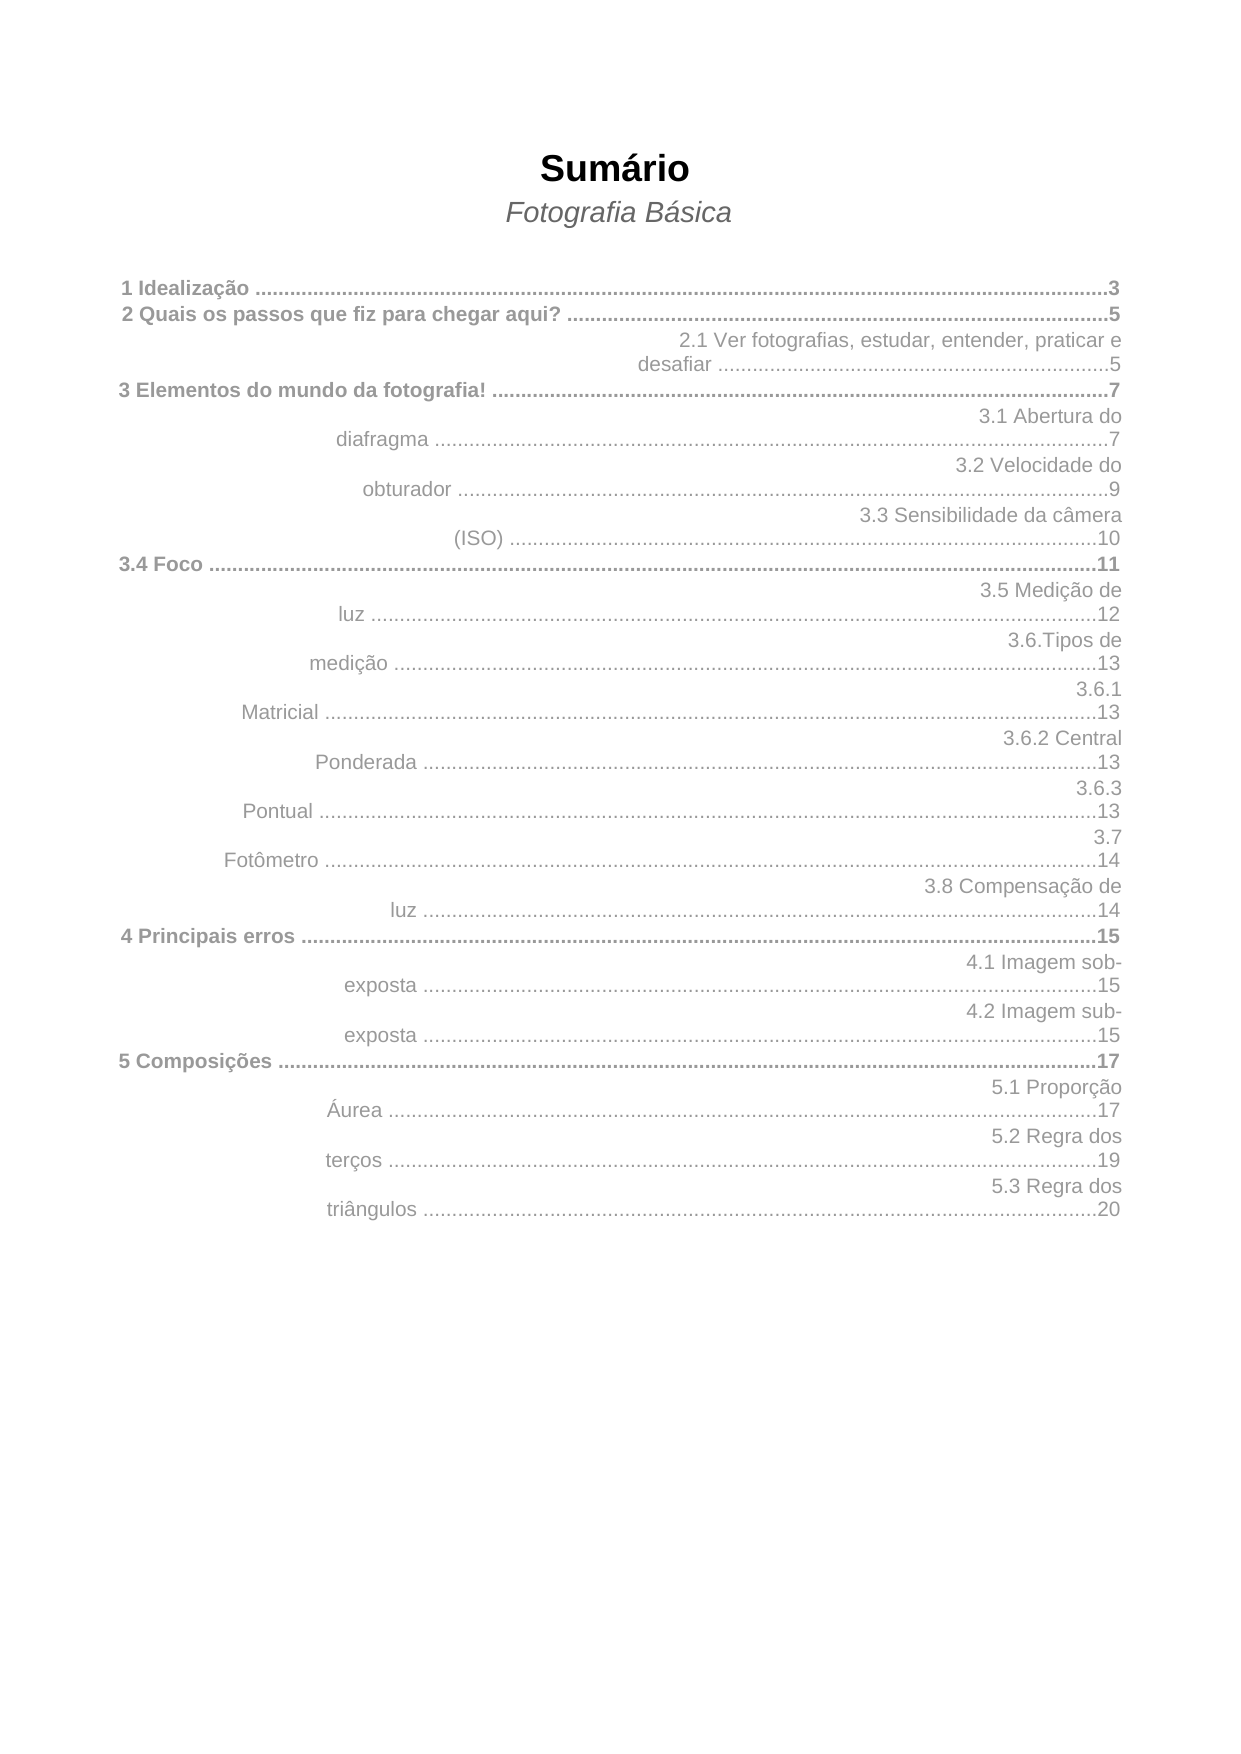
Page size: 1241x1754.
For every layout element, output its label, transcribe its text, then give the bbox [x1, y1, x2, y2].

text 3.6.1 Matricial ......................................................................................................................................13 [118, 678, 1122, 724]
text Fotografia Básica [118, 196, 1122, 228]
text 3.6.3 Pontual .......................................................................................................................................13 [118, 776, 1122, 823]
text Sumário [118, 147, 1122, 189]
text 3.3 Sensibilidade da câmera (ISO) ......................................................................................................10 [118, 503, 1122, 550]
text 3.5 Medição de luz ..............................................................................................................................12 [118, 579, 1122, 625]
text 3 Elementos do mundo da fotografia! ...........................................................................................................7 [118, 378, 1122, 402]
text 3.1 Abertura do diafragma .....................................................................................................................7 [118, 404, 1122, 451]
text 5.1 Proporção Áurea ...........................................................................................................................17 [118, 1076, 1122, 1122]
text 3.8 Compensação de luz .....................................................................................................................14 [118, 875, 1122, 922]
text 5.3 Regra dos triângulos .....................................................................................................................20 [118, 1174, 1122, 1221]
text 3.4 Foco ..........................................................................................................................................................11 [118, 553, 1122, 576]
text 4 Principais erros ..........................................................................................................................................15 [118, 924, 1122, 948]
text 3.7 Fotômetro ......................................................................................................................................14 [118, 826, 1122, 872]
text 3.2 Velocidade do obturador .................................................................................................................9 [118, 454, 1122, 500]
text 4.2 Imagem sub-exposta .....................................................................................................................15 [118, 1000, 1122, 1046]
text 1 Idealização ....................................................................................................................................................3 [118, 277, 1122, 300]
text 3.6.Tipos de medição ..........................................................................................................................13 [118, 628, 1122, 675]
text 2.1 Ver fotografias, estudar, entender, praticar e desafiar ....................................................................5 [118, 329, 1122, 376]
text 3.6.2 Central Ponderada .....................................................................................................................13 [118, 727, 1122, 773]
text 4.1 Imagem sob-exposta .....................................................................................................................15 [118, 951, 1122, 997]
text 5 Composições ..............................................................................................................................................17 [118, 1049, 1122, 1073]
text 2 Quais os passos que fiz para chegar aqui? ..............................................................................................5 [118, 303, 1122, 326]
text 5.2 Regra dos terços ...........................................................................................................................19 [118, 1125, 1122, 1171]
